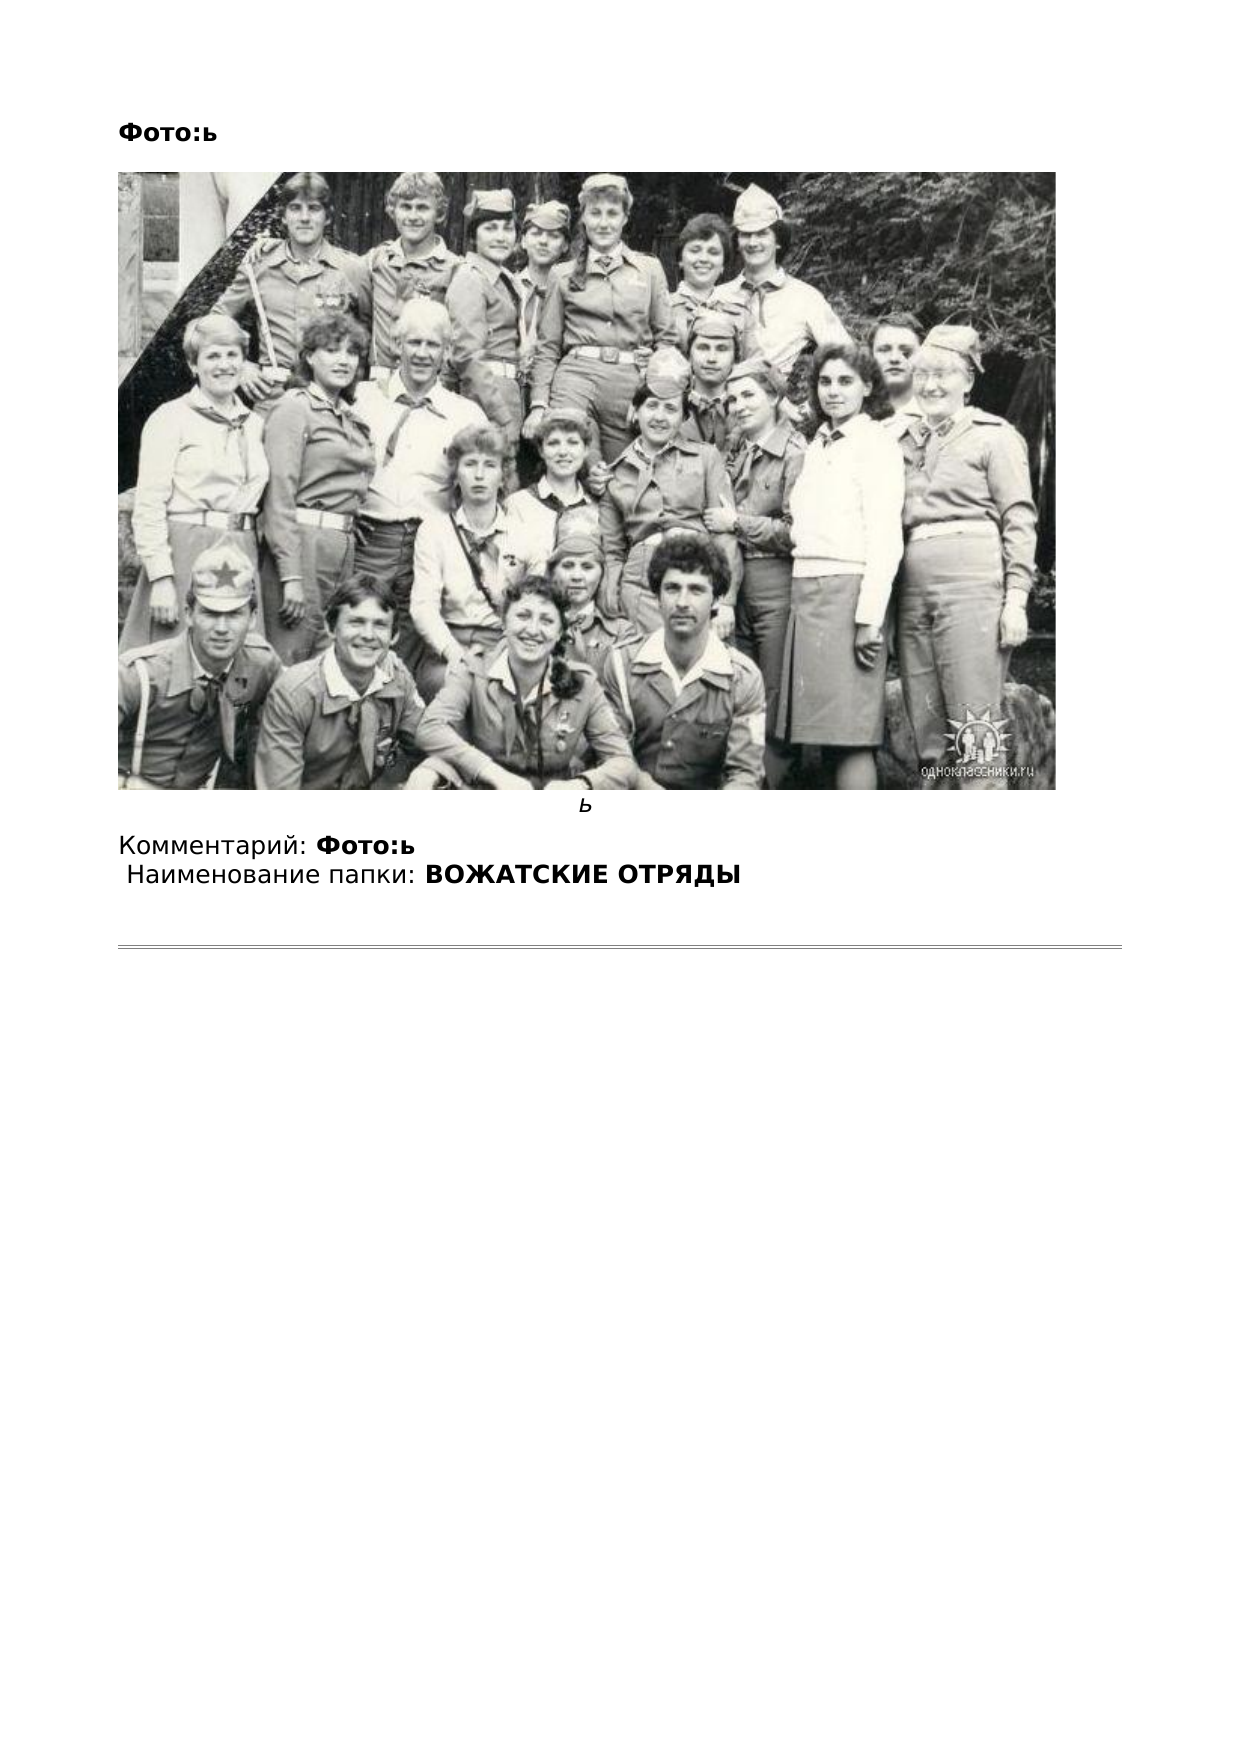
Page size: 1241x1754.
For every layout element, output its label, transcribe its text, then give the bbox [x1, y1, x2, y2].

text ь [118, 790, 1056, 818]
text Комментарий: Фото:ь Наименование папки: ВОЖАТСКИЕ ОТРЯДЫ [118, 831, 1122, 918]
picture [118, 172, 1056, 790]
subtitle Фото:ь [118, 118, 1122, 147]
